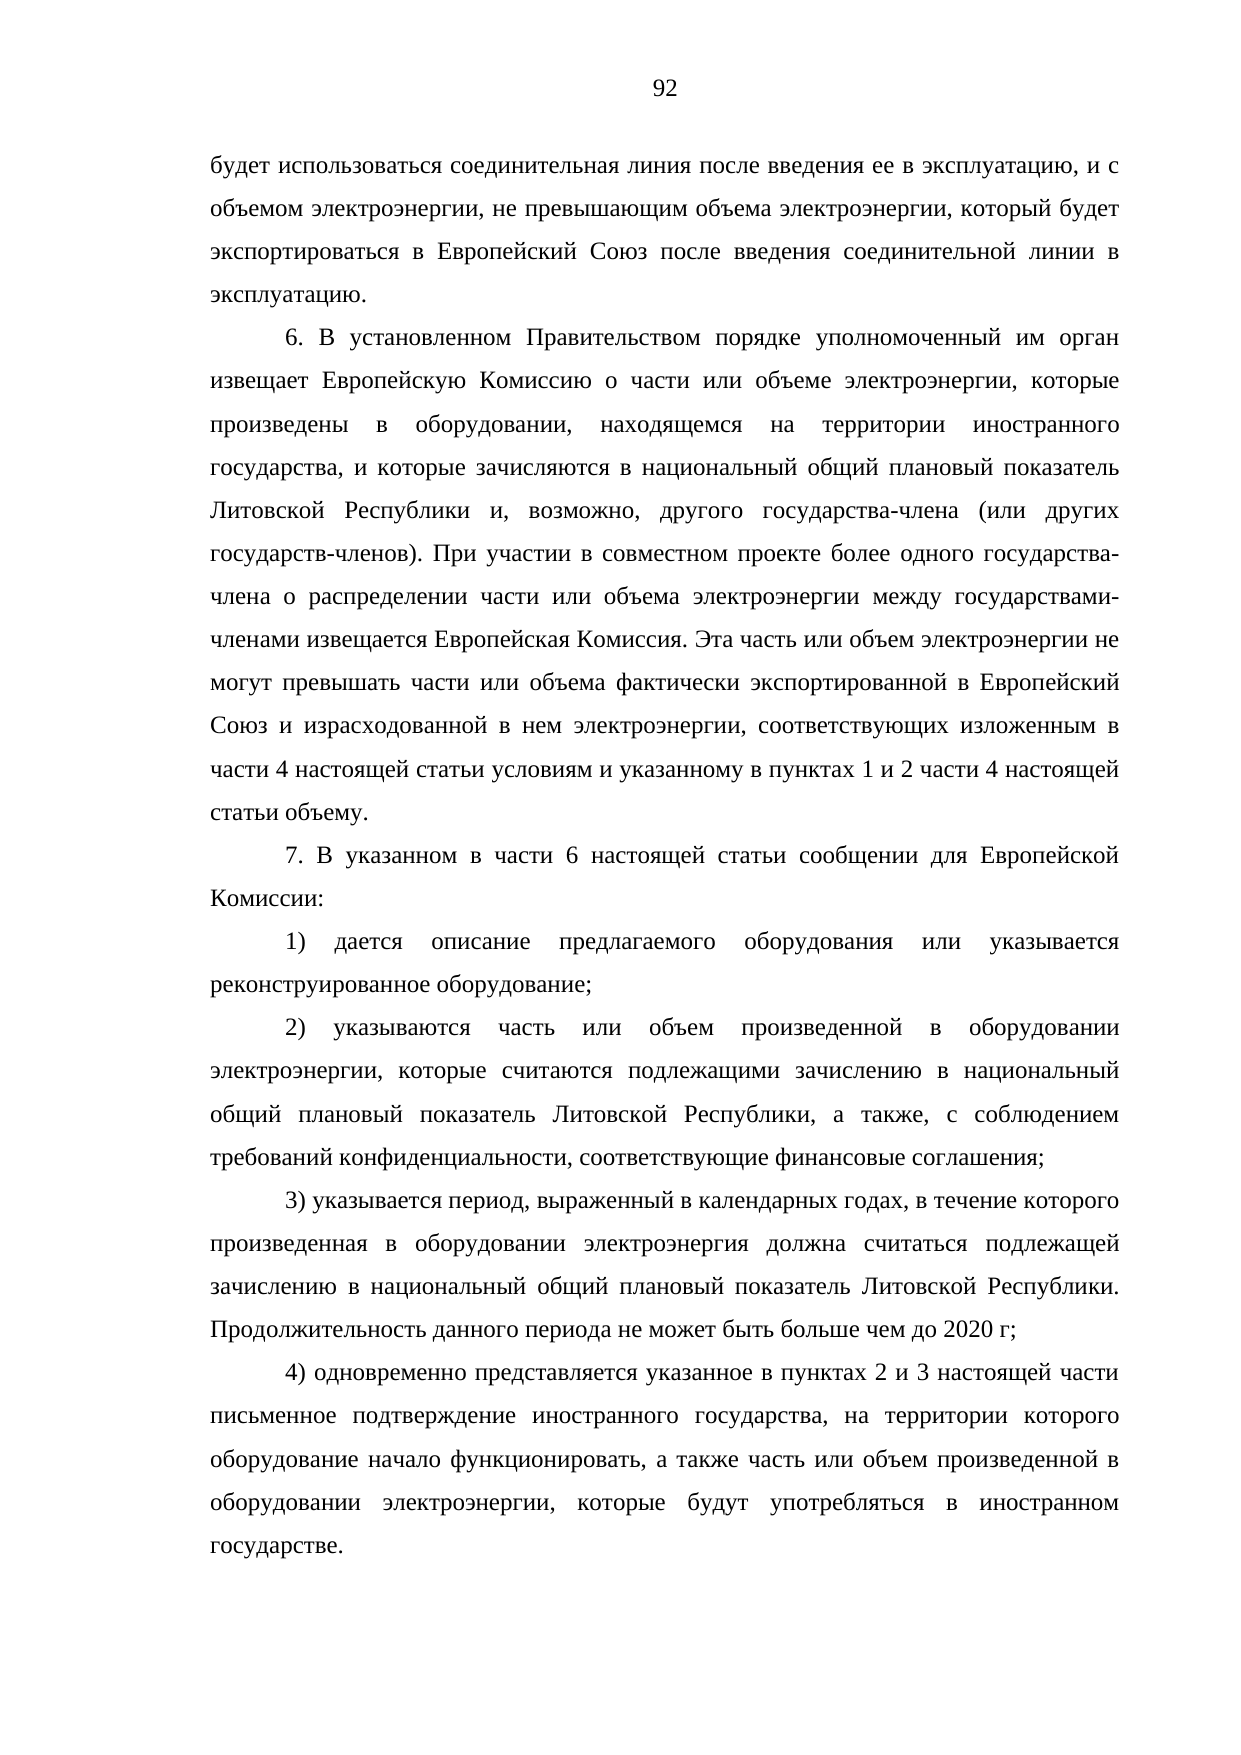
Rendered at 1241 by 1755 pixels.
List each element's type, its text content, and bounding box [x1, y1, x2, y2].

text 2) указываются часть или объем произведенной в оборудовании электроэнергии, которые считаются подлежащими зачислению в национальный общий плановый показатель Литовской Республики, а также, с соблюдением требований конфиденциальности, соответствующие финансовые соглашения; [210, 1012, 1120, 1171]
text 6. В установленном Правительством порядке уполномоченный им орган извещает Европейскую Комиссию о части или объеме электроэнергии, которые произведены в оборудовании, находящемся на территории иностранного государства, и которые зачисляются в национальный общий плановый показатель Литовской Республики и, возможно, другого государства-члена (или других государств-членов). При участии в совместном проекте более одного государства-члена о распределении части или объема электроэнергии между государствами-членами извещается Европейская Комиссия. Эта часть или объем электроэнергии не могут превышать части или объема фактически экспортированной в Европейский Союз и израсходованной в нем электроэнергии, соответствующих изложенным в части 4 настоящей статьи условиям и указанному в пунктах 1 и 2 части 4 настоящей статьи объему. [210, 322, 1120, 826]
text 1) дается описание предлагаемого оборудования или указывается реконструированное оборудование; [210, 926, 1120, 998]
text 7. В указанном в части 6 настоящей статьи сообщении для Европейской Комиссии: [210, 840, 1120, 912]
text будет использоваться соединительная линия после введения ее в эксплуатацию, и с объемом электроэнергии, не превышающим объема электроэнергии, который будет экспортироваться в Европейский Союз после введения соединительной линии в эксплуатацию. [210, 150, 1120, 308]
text 3) указывается период, выраженный в календарных годах, в течение которого произведенная в оборудовании электроэнергия должна считаться подлежащей зачислению в национальный общий плановый показатель Литовской Республики. Продолжительность данного периода не может быть больше чем до 2020 г; [210, 1185, 1120, 1343]
text 4) одновременно представляется указанное в пунктах 2 и 3 настоящей части письменное подтверждение иностранного государства, на территории которого оборудование начало функционировать, а также часть или объем произведенной в оборудовании электроэнергии, которые будут употребляться в иностранном государстве. [210, 1357, 1120, 1559]
